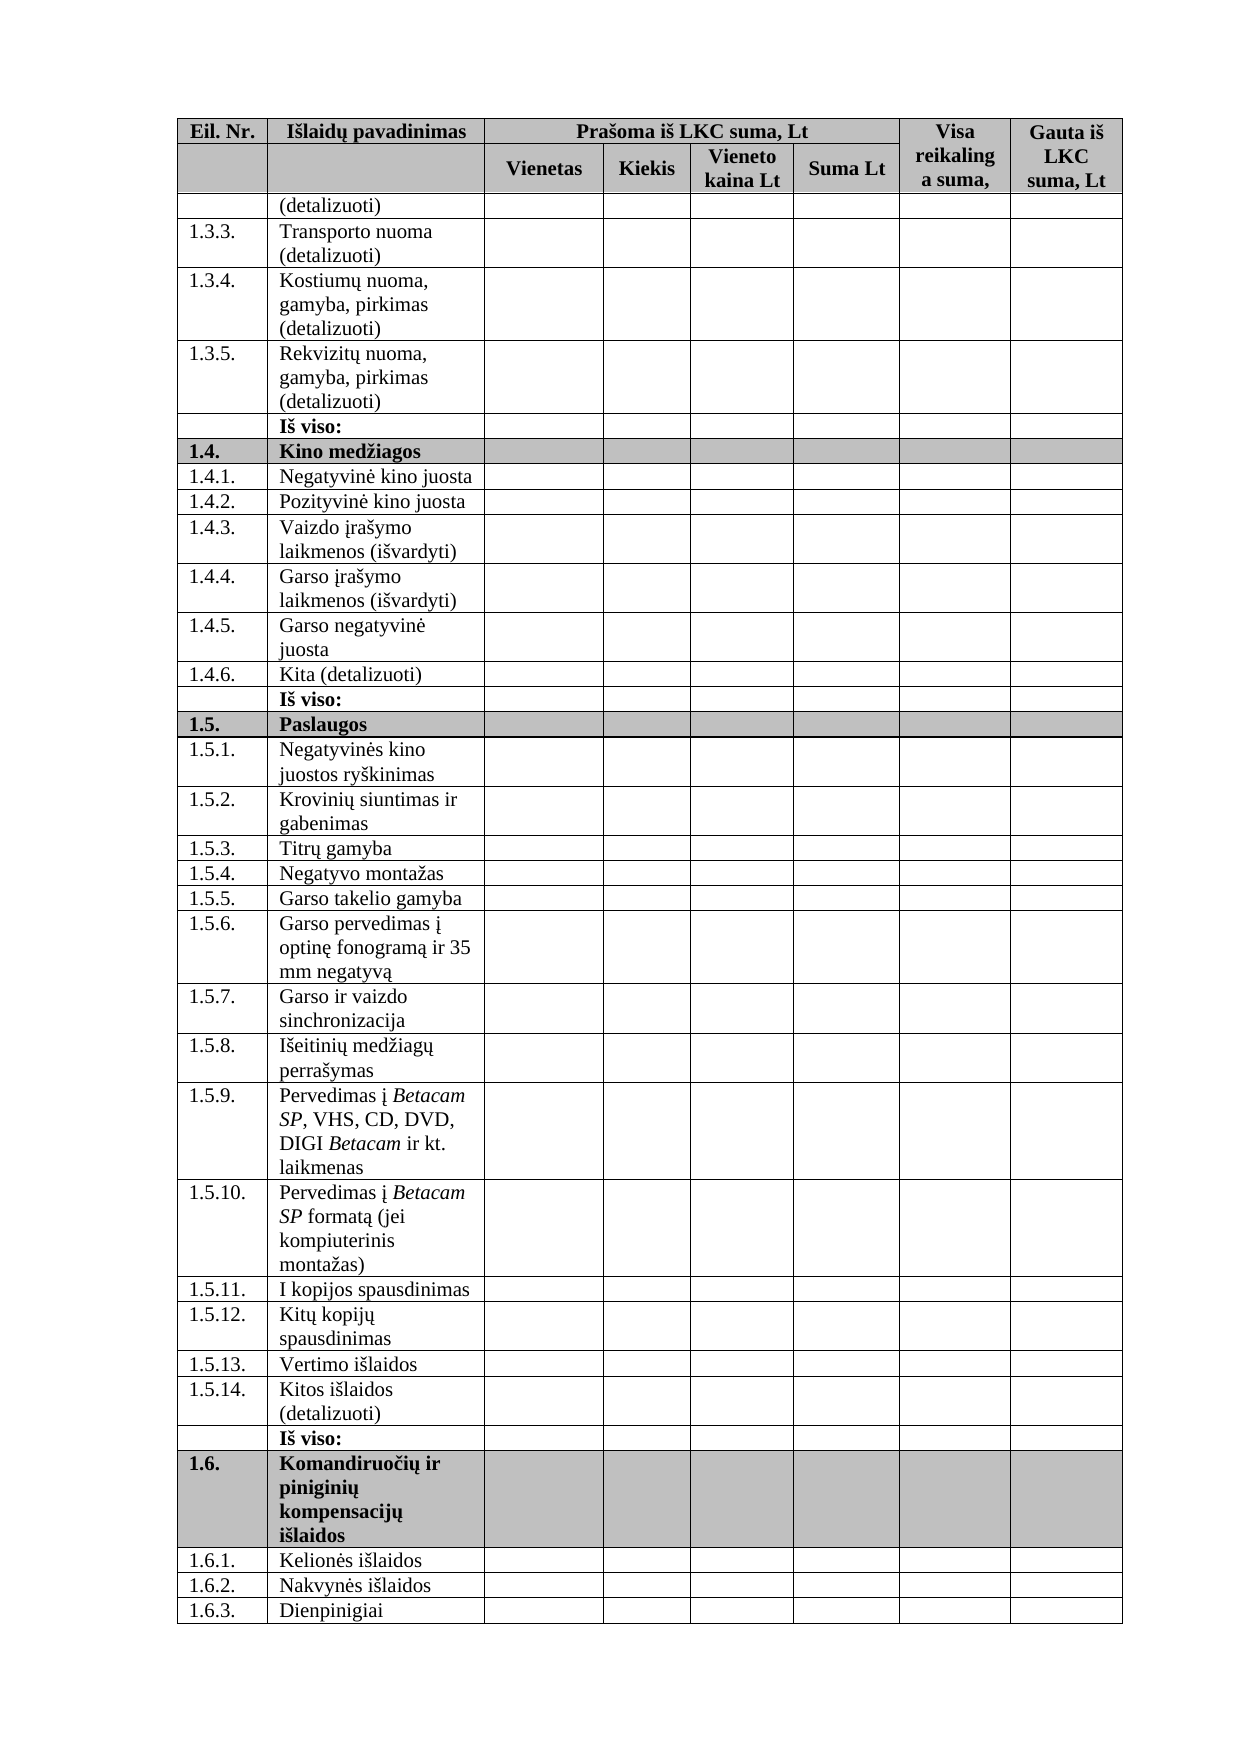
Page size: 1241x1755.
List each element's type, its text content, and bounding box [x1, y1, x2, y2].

table_cell 1.5.2. [178, 787, 267, 835]
table_cell [900, 687, 1010, 711]
table_cell [485, 1180, 603, 1276]
table_cell [604, 1598, 690, 1622]
table_cell 1.5.3. [178, 836, 267, 860]
table_cell [485, 1083, 603, 1179]
table_cell 1.6.1. [178, 1548, 267, 1572]
table_cell [900, 1034, 1010, 1082]
table_cell 1.6. [178, 1451, 267, 1547]
table_cell 1.5.13. [178, 1351, 267, 1376]
table_cell [900, 662, 1010, 686]
table_cell [1011, 219, 1122, 267]
table_cell [485, 687, 603, 711]
table_cell 1.5.6. [178, 911, 267, 983]
table_cell [794, 613, 899, 661]
table_cell [794, 662, 899, 686]
table_cell [1011, 861, 1122, 885]
table_cell [485, 490, 603, 513]
table_cell [691, 1377, 793, 1425]
table_cell Vertimo išlaidos [268, 1351, 484, 1376]
table_cell [794, 414, 899, 438]
table_cell [900, 1351, 1010, 1376]
table_cell [604, 984, 690, 1032]
table_cell [1011, 1573, 1122, 1597]
table_cell Kitos išlaidos (detalizuoti) [268, 1377, 484, 1425]
table_cell 1.5.4. [178, 861, 267, 885]
table_cell Suma Lt [794, 144, 899, 192]
table_cell [1011, 1302, 1122, 1350]
table_cell [691, 1426, 793, 1450]
table_cell [794, 439, 899, 463]
table_cell [900, 490, 1010, 513]
table_cell [691, 564, 793, 612]
table_cell [604, 1351, 690, 1376]
table_cell Vienetas [485, 144, 603, 192]
table_cell [794, 219, 899, 267]
table_header Gauta iš LKC suma, Lt [1011, 119, 1122, 192]
table_cell [485, 464, 603, 488]
table_cell [178, 194, 267, 217]
table_cell [1011, 439, 1122, 463]
table_cell Kino medžiagos [268, 439, 484, 463]
table_cell [794, 464, 899, 488]
table_cell [691, 464, 793, 488]
table_cell [604, 861, 690, 885]
table_cell 1.6.2. [178, 1573, 267, 1597]
table_cell [604, 712, 690, 736]
table_cell [691, 687, 793, 711]
table_cell [900, 268, 1010, 340]
table_cell [900, 911, 1010, 983]
table_cell [691, 1302, 793, 1350]
table_cell Iš viso: [268, 414, 484, 438]
table_header Prašoma iš LKC suma, Lt [485, 119, 899, 143]
table_cell [1011, 490, 1122, 513]
table_cell Išeitinių medžiagų perrašymas [268, 1034, 484, 1082]
table_cell [794, 1598, 899, 1622]
table_cell [1011, 564, 1122, 612]
table_cell Negatyvo montažas [268, 861, 484, 885]
table_header Eil. Nr. [178, 119, 267, 143]
table_cell [485, 1034, 603, 1082]
table_cell 1.4.4. [178, 564, 267, 612]
table_cell [604, 886, 690, 910]
table_cell [794, 911, 899, 983]
table_cell Dienpinigiai [268, 1598, 484, 1622]
table_cell [178, 1426, 267, 1450]
table_cell 1.3.5. [178, 341, 267, 413]
table_cell [794, 490, 899, 513]
table_cell [691, 1451, 793, 1547]
table_cell [485, 1598, 603, 1622]
table_cell [691, 1598, 793, 1622]
table_cell [691, 984, 793, 1032]
table_cell Komandiruočių ir piniginių kompensacijų išlaidos [268, 1451, 484, 1547]
table_cell [604, 414, 690, 438]
table_cell [485, 787, 603, 835]
table_cell [485, 1277, 603, 1301]
table_cell [900, 1277, 1010, 1301]
table_cell [794, 194, 899, 217]
table_cell Negatyvinės kino juostos ryškinimas [268, 738, 484, 786]
table_cell [691, 1034, 793, 1082]
table_cell [485, 886, 603, 910]
table_cell [1011, 341, 1122, 413]
table_cell [691, 712, 793, 736]
table_cell 1.6.3. [178, 1598, 267, 1622]
table_cell [1011, 738, 1122, 786]
table_cell [794, 1180, 899, 1276]
table_cell [900, 414, 1010, 438]
table_cell 1.5.12. [178, 1302, 267, 1350]
table_cell [1011, 268, 1122, 340]
table_cell [485, 439, 603, 463]
table_cell [900, 194, 1010, 217]
table_cell [485, 1426, 603, 1450]
table_cell [604, 515, 690, 563]
table_cell [691, 219, 793, 267]
table_cell [691, 1351, 793, 1376]
table_cell Pervedimas į Betacam SP, VHS, CD, DVD, DIGI Betacam ir kt. laikmenas [268, 1083, 484, 1179]
table_cell [900, 613, 1010, 661]
table_cell [1011, 515, 1122, 563]
table_cell [691, 911, 793, 983]
table_cell [900, 1426, 1010, 1450]
table_cell [691, 268, 793, 340]
table_cell [604, 1548, 690, 1572]
table_cell [691, 1573, 793, 1597]
table_cell [900, 1598, 1010, 1622]
table_cell Nakvynės išlaidos [268, 1573, 484, 1597]
table_cell [1011, 836, 1122, 860]
table_cell [604, 1451, 690, 1547]
table_cell [604, 1302, 690, 1350]
table_cell [794, 738, 899, 786]
table_cell [794, 1426, 899, 1450]
table_cell [900, 738, 1010, 786]
table_cell [900, 439, 1010, 463]
table_cell 1.5.8. [178, 1034, 267, 1082]
table_cell Kita (detalizuoti) [268, 662, 484, 686]
table_cell [604, 911, 690, 983]
table_cell [604, 738, 690, 786]
table_cell [485, 1548, 603, 1572]
table_cell [1011, 1426, 1122, 1450]
table_cell 1.5. [178, 712, 267, 736]
table_cell [794, 1351, 899, 1376]
table_cell [794, 1277, 899, 1301]
table_cell [1011, 464, 1122, 488]
table_cell [485, 1351, 603, 1376]
table_cell [794, 984, 899, 1032]
table_header Visa reikalinga suma, Lt [900, 119, 1010, 192]
table_cell [485, 662, 603, 686]
table_cell [691, 490, 793, 513]
table_cell [485, 564, 603, 612]
table_header Išlaidų pavadinimas [268, 119, 484, 143]
table_cell [604, 1180, 690, 1276]
table_cell [485, 515, 603, 563]
table_cell [485, 414, 603, 438]
table_cell [604, 194, 690, 217]
table_cell 1.4.1. [178, 464, 267, 488]
table_cell [1011, 613, 1122, 661]
table_cell [604, 268, 690, 340]
table_cell Paslaugos [268, 712, 484, 736]
table_cell [1011, 1598, 1122, 1622]
table_cell [485, 1573, 603, 1597]
table_cell 1.5.10. [178, 1180, 267, 1276]
table_cell Rekvizitų nuoma, gamyba, pirkimas (detalizuoti) [268, 341, 484, 413]
table_cell [900, 464, 1010, 488]
table_cell [794, 268, 899, 340]
table_cell [794, 712, 899, 736]
table_cell [691, 738, 793, 786]
table_cell [900, 1180, 1010, 1276]
table_cell [485, 836, 603, 860]
table_cell [691, 414, 793, 438]
table_cell [794, 861, 899, 885]
table_cell [1011, 1277, 1122, 1301]
table_cell [1011, 911, 1122, 983]
table_cell [794, 836, 899, 860]
table_cell Kiekis [604, 144, 690, 192]
table_cell I kopijos spausdinimas [268, 1277, 484, 1301]
table_cell [1011, 1451, 1122, 1547]
table_cell Vaizdo įrašymo laikmenos (išvardyti) [268, 515, 484, 563]
table_cell 1.3.4. [178, 268, 267, 340]
table_cell [691, 787, 793, 835]
table_cell [794, 687, 899, 711]
table_cell [485, 1302, 603, 1350]
table_cell [900, 564, 1010, 612]
table_cell [604, 564, 690, 612]
table_cell [1011, 1351, 1122, 1376]
table_cell [794, 341, 899, 413]
table_cell [485, 738, 603, 786]
table_cell [1011, 1377, 1122, 1425]
table_cell 1.4.5. [178, 613, 267, 661]
table_cell Pozityvinė kino juosta [268, 490, 484, 513]
table_cell [1011, 662, 1122, 686]
table_cell [485, 984, 603, 1032]
table_cell 1.4.3. [178, 515, 267, 563]
table_cell Kostiumų nuoma, gamyba, pirkimas (detalizuoti) [268, 268, 484, 340]
table_cell [900, 1083, 1010, 1179]
table_cell [794, 787, 899, 835]
table_cell [900, 1548, 1010, 1572]
table_cell [900, 515, 1010, 563]
table_cell Pervedimas į Betacam SP formatą (jei kompiuterinis montažas) [268, 1180, 484, 1276]
table_cell 1.4.2. [178, 490, 267, 513]
table_cell [900, 1302, 1010, 1350]
table_cell Negatyvinė kino juosta [268, 464, 484, 488]
table_cell [485, 219, 603, 267]
table_cell [485, 712, 603, 736]
table_cell [485, 194, 603, 217]
table_cell Garso pervedimas į optinę fonogramą ir 35 mm negatyvą [268, 911, 484, 983]
table_cell [485, 861, 603, 885]
table_cell [794, 886, 899, 910]
table_cell [485, 268, 603, 340]
table_cell [604, 836, 690, 860]
table_cell [691, 194, 793, 217]
table_cell [604, 1034, 690, 1082]
table_cell [900, 886, 1010, 910]
table_cell [604, 1426, 690, 1450]
table_cell Garso ir vaizdo sinchronizacija [268, 984, 484, 1032]
table_cell [900, 984, 1010, 1032]
table_cell [604, 464, 690, 488]
table_cell [1011, 1083, 1122, 1179]
table_cell [1011, 1548, 1122, 1572]
table_cell [604, 687, 690, 711]
table_cell [1011, 984, 1122, 1032]
table_cell 1.4.6. [178, 662, 267, 686]
table_cell [604, 1377, 690, 1425]
table_cell Garso takelio gamyba [268, 886, 484, 910]
table_cell [485, 341, 603, 413]
table_cell [1011, 1034, 1122, 1082]
table_cell [691, 439, 793, 463]
table_cell [691, 886, 793, 910]
table_cell [794, 1083, 899, 1179]
table_cell [900, 1451, 1010, 1547]
table_cell [794, 1548, 899, 1572]
table_cell 1.5.1. [178, 738, 267, 786]
table_cell [691, 1083, 793, 1179]
table_cell [794, 1302, 899, 1350]
table_cell [794, 1377, 899, 1425]
table_cell [691, 1548, 793, 1572]
table_cell [900, 712, 1010, 736]
table_cell [604, 439, 690, 463]
table_cell [900, 1377, 1010, 1425]
table_cell [604, 1573, 690, 1597]
table_cell (detalizuoti) [268, 194, 484, 217]
table_cell [1011, 194, 1122, 217]
table_cell [485, 613, 603, 661]
table_cell [794, 564, 899, 612]
table_cell [691, 1277, 793, 1301]
table_cell Iš viso: [268, 687, 484, 711]
table_cell [604, 662, 690, 686]
table_cell [178, 414, 267, 438]
table_cell [900, 341, 1010, 413]
table_cell [1011, 712, 1122, 736]
table_cell [1011, 787, 1122, 835]
table_cell [178, 144, 267, 192]
table_cell 1.5.11. [178, 1277, 267, 1301]
table_cell Garso įrašymo laikmenos (išvardyti) [268, 564, 484, 612]
table_cell [900, 836, 1010, 860]
table_cell [268, 144, 484, 192]
table_cell [794, 515, 899, 563]
table_cell Kitų kopijų spausdinimas [268, 1302, 484, 1350]
table_cell [1011, 1180, 1122, 1276]
table_cell [691, 836, 793, 860]
table_cell 1.4. [178, 439, 267, 463]
table_cell [691, 613, 793, 661]
table_cell [604, 1083, 690, 1179]
table_cell Iš viso: [268, 1426, 484, 1450]
table_cell Krovinių siuntimas ir gabenimas [268, 787, 484, 835]
table_cell [604, 219, 690, 267]
table_cell [604, 341, 690, 413]
table_cell [1011, 886, 1122, 910]
table_cell [900, 219, 1010, 267]
table_cell [900, 1573, 1010, 1597]
table_cell [900, 861, 1010, 885]
table_cell [604, 613, 690, 661]
table_cell [1011, 414, 1122, 438]
table_cell [794, 1451, 899, 1547]
table_cell [691, 662, 793, 686]
table_cell [691, 515, 793, 563]
table_cell [178, 687, 267, 711]
table_cell [691, 861, 793, 885]
table_cell [1011, 687, 1122, 711]
table_cell [485, 1451, 603, 1547]
table_cell 1.5.5. [178, 886, 267, 910]
table_cell 1.3.3. [178, 219, 267, 267]
table_cell Transporto nuoma (detalizuoti) [268, 219, 484, 267]
table_cell 1.5.14. [178, 1377, 267, 1425]
table_cell [691, 341, 793, 413]
table_cell [691, 1180, 793, 1276]
table_cell Kelionės išlaidos [268, 1548, 484, 1572]
table_cell [604, 490, 690, 513]
table_cell 1.5.7. [178, 984, 267, 1032]
table_cell Garso negatyvinė juosta [268, 613, 484, 661]
table_cell [604, 787, 690, 835]
table_cell [794, 1034, 899, 1082]
table_cell 1.5.9. [178, 1083, 267, 1179]
table_cell Vieneto kaina Lt [691, 144, 793, 192]
table_cell [485, 1377, 603, 1425]
table_cell [794, 1573, 899, 1597]
table_cell Titrų gamyba [268, 836, 484, 860]
table_cell [900, 787, 1010, 835]
table_cell [485, 911, 603, 983]
table_cell [604, 1277, 690, 1301]
